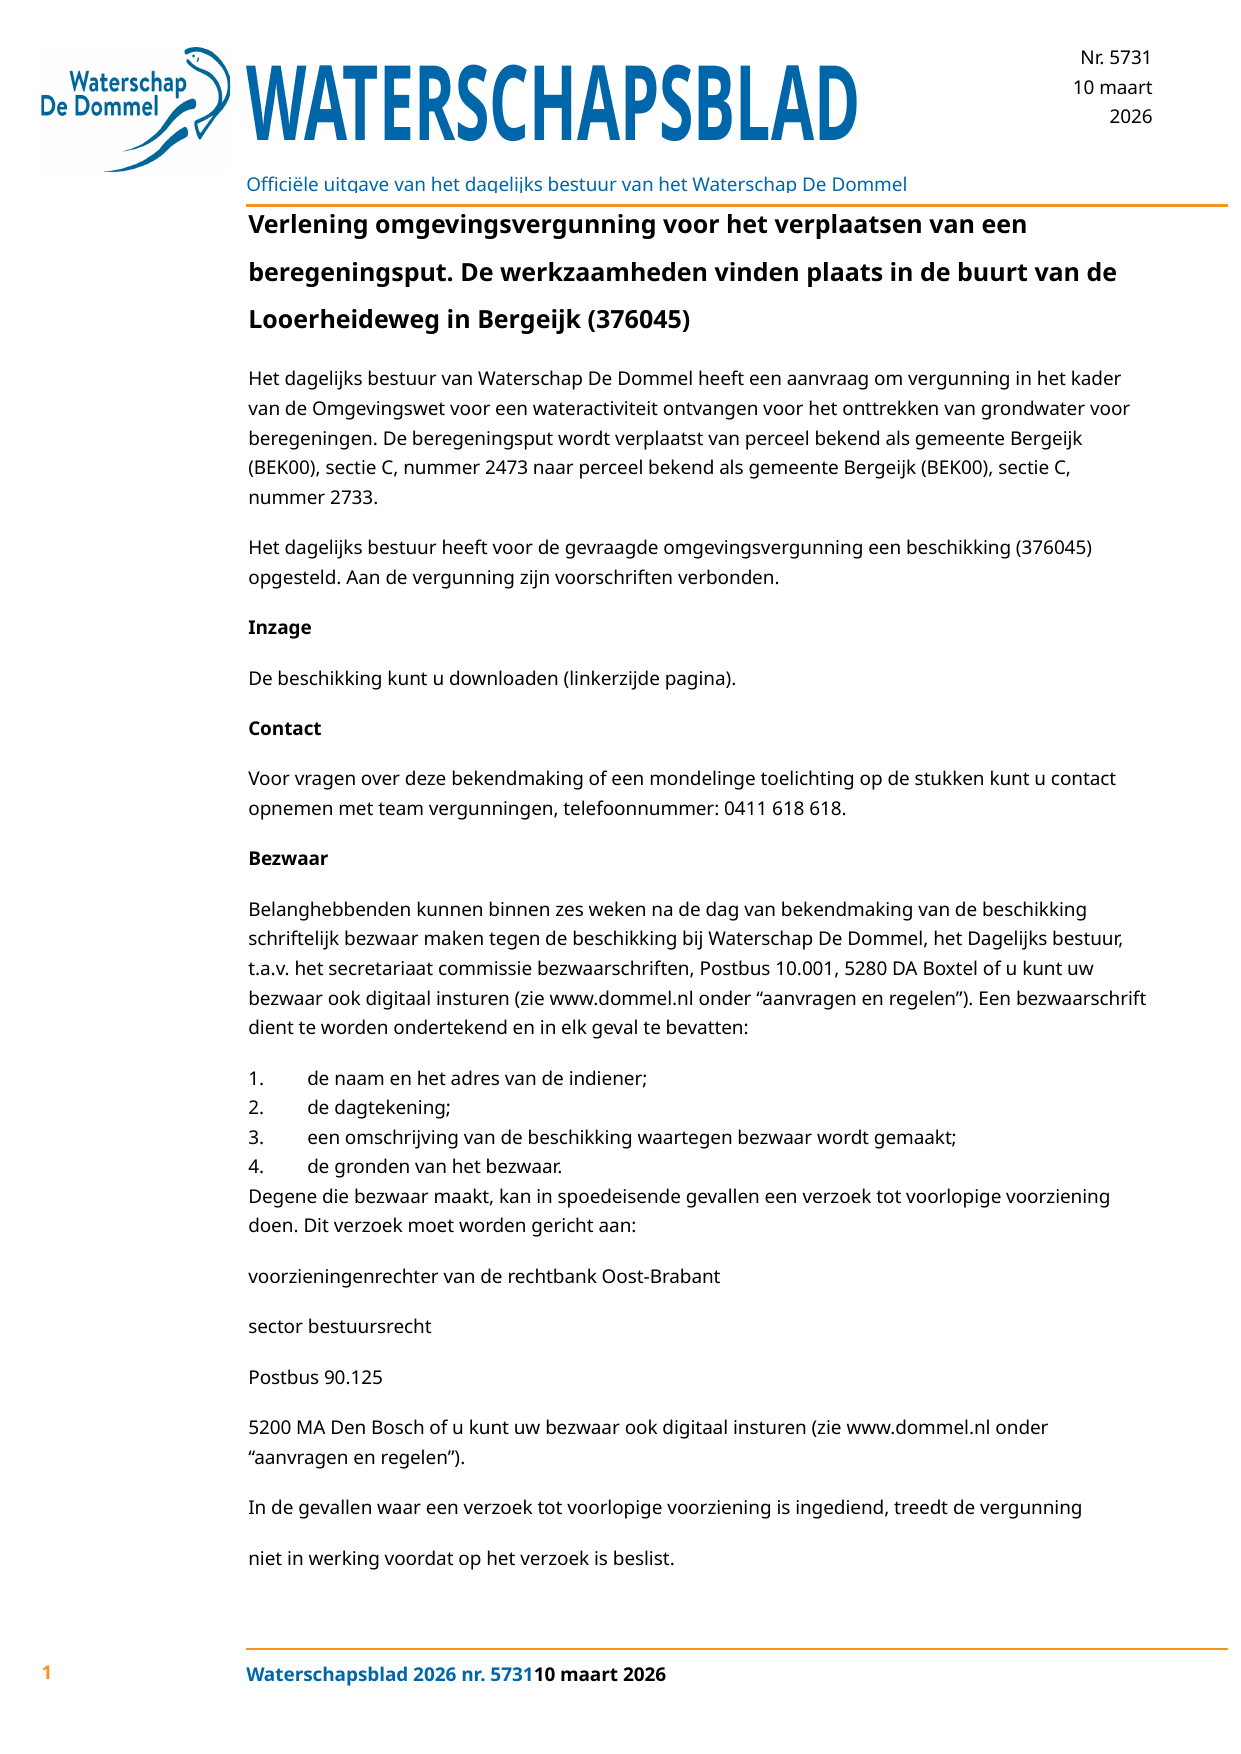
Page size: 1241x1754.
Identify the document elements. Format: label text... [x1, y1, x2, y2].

text 5200 MA Den Bosch of u kunt uw bezwaar ook digitaal insturen (zie www.dommel.nl onder “aanvragen en regelen”). [248, 1414, 1152, 1469]
text Degene die bezwaar maakt, kan in spoedeisende gevallen een verzoek tot voorlopige voorziening doen. Dit verzoek moet worden gericht aan: [248, 1183, 1152, 1238]
text Belanghebbenden kunnen binnen zes weken na de dag van bekendmaking van de beschikking schriftelijk bezwaar maken tegen de beschikking bij Waterschap De Dommel, het Dagelijks bestuur, t.a.v. het secretariaat commissie bezwaarschriften, Postbus 10.001, 5280 DA Boxtel of u kunt uw bezwaar ook digitaal insturen (zie www.dommel.nl onder “aanvragen en regelen”). Een bezwaarschrift dient te worden ondertekend en in elk geval te bevatten: [248, 896, 1152, 1040]
picture [204, 47, 231, 76]
text sector bestuursrecht [248, 1313, 1152, 1339]
text Contact [248, 715, 1152, 741]
list de naam en het adres van de indiener; [248, 1065, 1152, 1090]
list de dagtekening; [248, 1094, 1152, 1120]
text voorzieningenrechter van de rechtbank Oost-Brabant [248, 1263, 1152, 1289]
text Inzage [248, 614, 1152, 640]
text Verlening omgevingsvergunning voor het verplaatsen van een beregeningsput. De werkzaamheden vinden plaats in de buurt van de Looerheideweg in Bergeijk (376045) [248, 207, 1152, 336]
text niet in werking voordat op het verzoek is beslist. [248, 1545, 1152, 1570]
text Bezwaar [248, 846, 1152, 871]
text Het dagelijks bestuur van Waterschap De Dommel heeft een aanvraag om vergunning in het kader van de Omgevingswet voor een wateractiviteit ontvangen voor het onttrekken van grondwater voor beregeningen. De beregeningsput wordt verplaatst van perceel bekend als gemeente Bergeijk (BEK00), sectie C, nummer 2473 naar perceel bekend als gemeente Bergeijk (BEK00), sectie C, nummer 2733. [248, 366, 1152, 509]
text Postbus 90.125 [248, 1364, 1152, 1389]
picture [41, 47, 231, 172]
picture [198, 118, 210, 131]
picture [45, 99, 51, 111]
text Het dagelijks bestuur heeft voor de gevraagde omgevingsvergunning een beschikking (376045) opgesteld. Aan de vergunning zijn voorschriften verbonden. [248, 534, 1152, 589]
text In de gevallen waar een verzoek tot voorlopige voorziening is ingediend, treedt de vergunning [248, 1494, 1152, 1520]
list een omschrijving van de beschikking waartegen bezwaar wordt gemaakt; [248, 1124, 1152, 1149]
text De beschikking kunt u downloaden (linkerzijde pagina). [248, 665, 1152, 690]
text Voor vragen over deze bekendmaking of een mondelinge toelichting op de stukken kunt u contact opnemen met team vergunningen, telefoonnummer: 0411 618 618. [248, 766, 1152, 821]
list de gronden van het bezwaar. [248, 1153, 1152, 1179]
